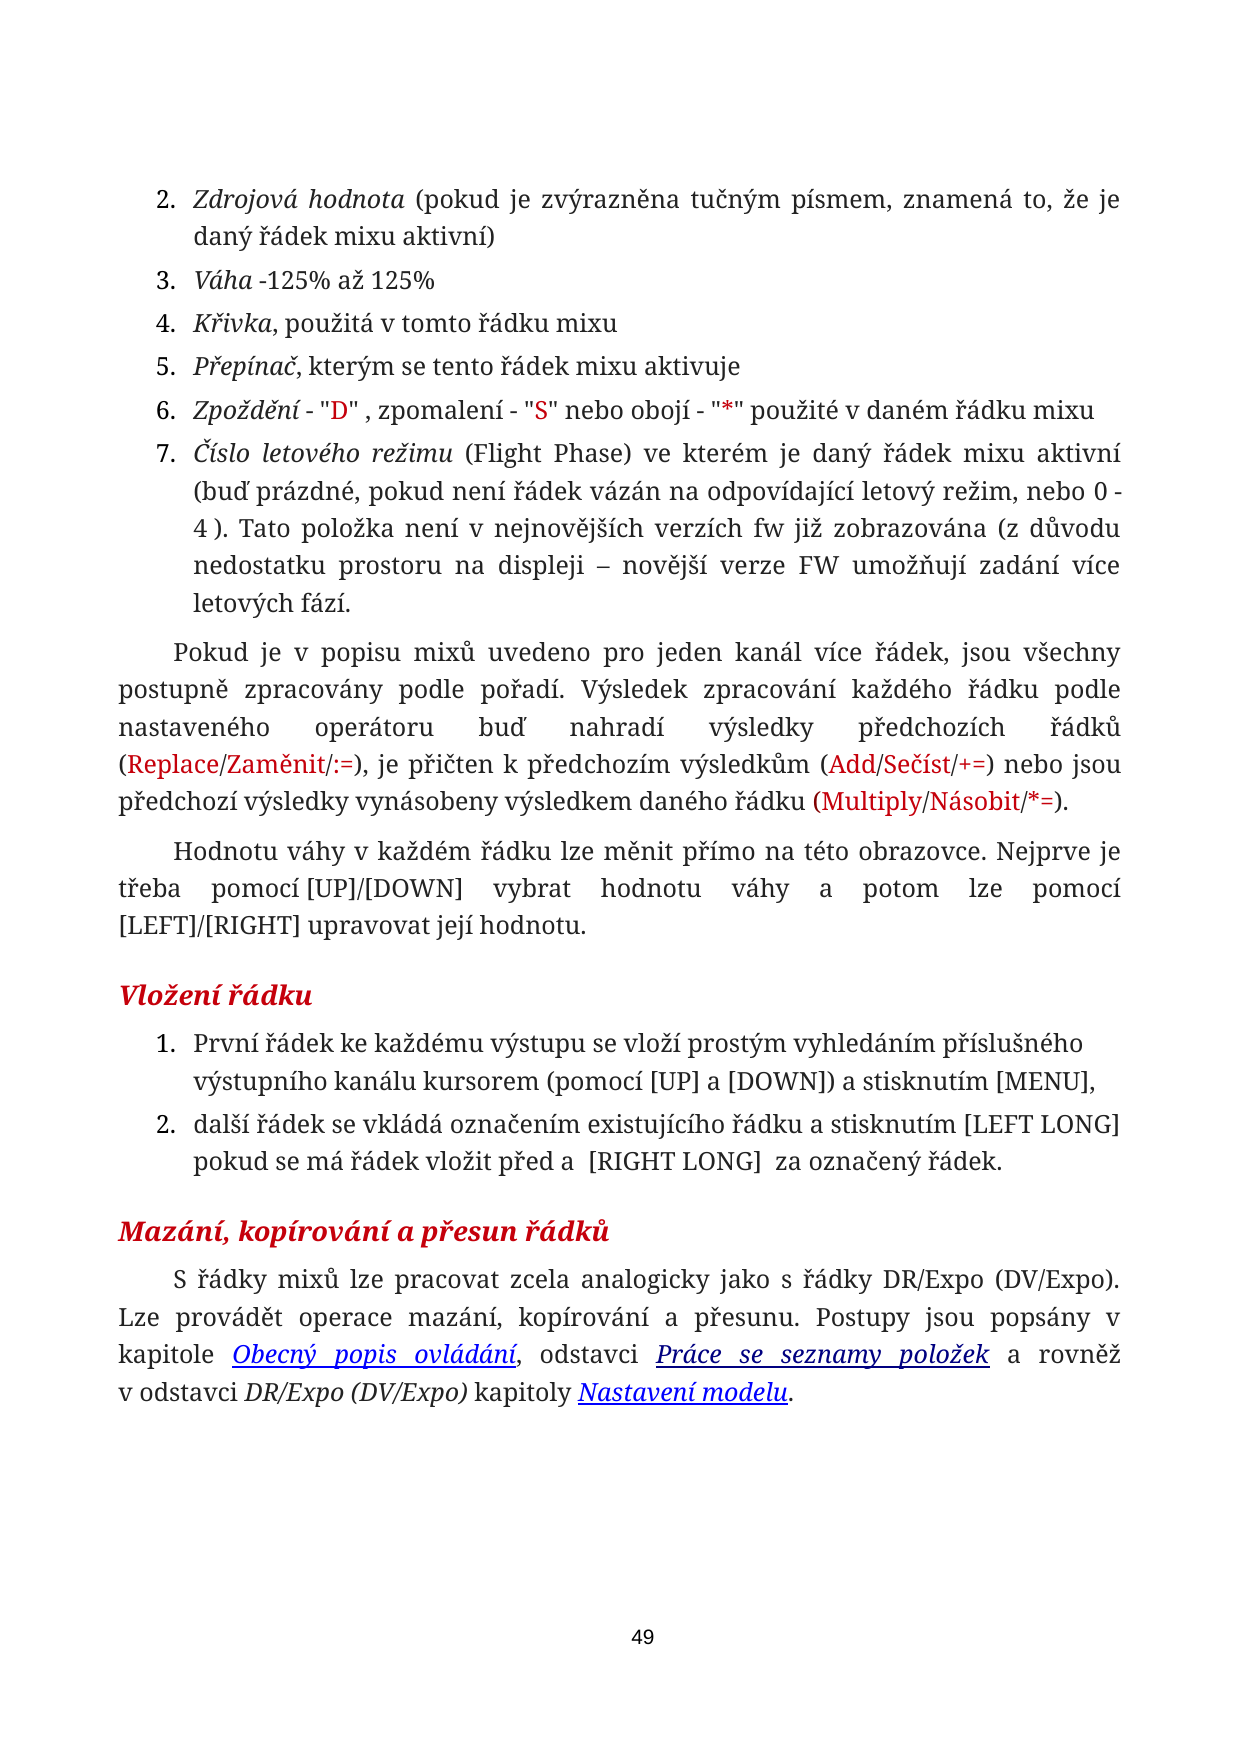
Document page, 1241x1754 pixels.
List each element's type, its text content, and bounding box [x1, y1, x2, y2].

list První řádek ke každému výstupu se vloží prostým vyhledáním příslušného výstupní­ho kanálu kursorem (pomocí [UP] a [DOWN]) a stisknutím [MENU], [156, 1026, 1122, 1097]
text Hodnotu váhy v každém řádku lze měnit přímo na této obrazovce. Nejprve je třeba po­mocí [UP]/[DOWN] vybrat hodnotu váhy a potom lze pomocí [LEFT]/[RIGHT] upravovat její hodnotu. [118, 833, 1122, 942]
subtitle Vložení řádku [118, 977, 1122, 1013]
list Číslo letového režimu (Flight Phase) ve kterém je daný řádek mixu aktivní (buď prázdné, pokud není řádek vázán na odpovídající letový režim, nebo 0 -4 ). Tato položka není v nejnovějších verzích fw již zobrazována (z důvodu nedostatku prostoru na displeji – novější verze FW umožňují zadání více letových fází. [156, 436, 1122, 619]
list Křivka, použitá v tomto řádku mixu [156, 306, 1122, 340]
list Přepínač, kterým se tento řádek mixu aktivuje [156, 349, 1122, 383]
text S řádky mixů lze pracovat zcela analogicky jako s řádky DR/Expo (DV/Expo). Lze provádět operace mazání, kopírování a přesunu. Postupy jsou popsány v kapitole Obecný popis ovlá­dání, odstavci Práce se seznamy položek a rovněž v odstavci DR/Expo (DV/Expo) kapi­toly Nastavení modelu. [118, 1262, 1122, 1408]
list Zpoždění - "D" , zpomalení - "S" nebo obojí - "*" použité v daném řádku mixu [156, 392, 1122, 426]
subtitle Mazání, kopírování a přesun řádků [118, 1213, 1122, 1250]
list Zdrojová hodnota (pokud je zvýrazněna tučným písmem, znamená to, že je daný řá­dek mixu aktivní) [156, 182, 1122, 253]
list další řádek se vkládá označením existujícího řádku a stisknutím [LEFT LONG] pokud se má řádek vložit před a [RIGHT LONG] za označený řádek. [156, 1107, 1122, 1178]
list Váha -125% až 125% [156, 262, 1122, 296]
text Pokud je v popisu mixů uvedeno pro jeden kanál více řádek, jsou všechny postupně zpracovány podle pořadí. Výsledek zpracování každého řádku podle nastaveného operáto­ru buď nahradí výsledky předchozích řádků (Replace/Zaměnit/:=), je přičten k před­chozím výsledkům (Add/Sečíst/+=) nebo jsou předchozí výsledky vynásobeny vý­sledkem daného řádku (Multiply/Násobit/*=). [118, 634, 1122, 818]
